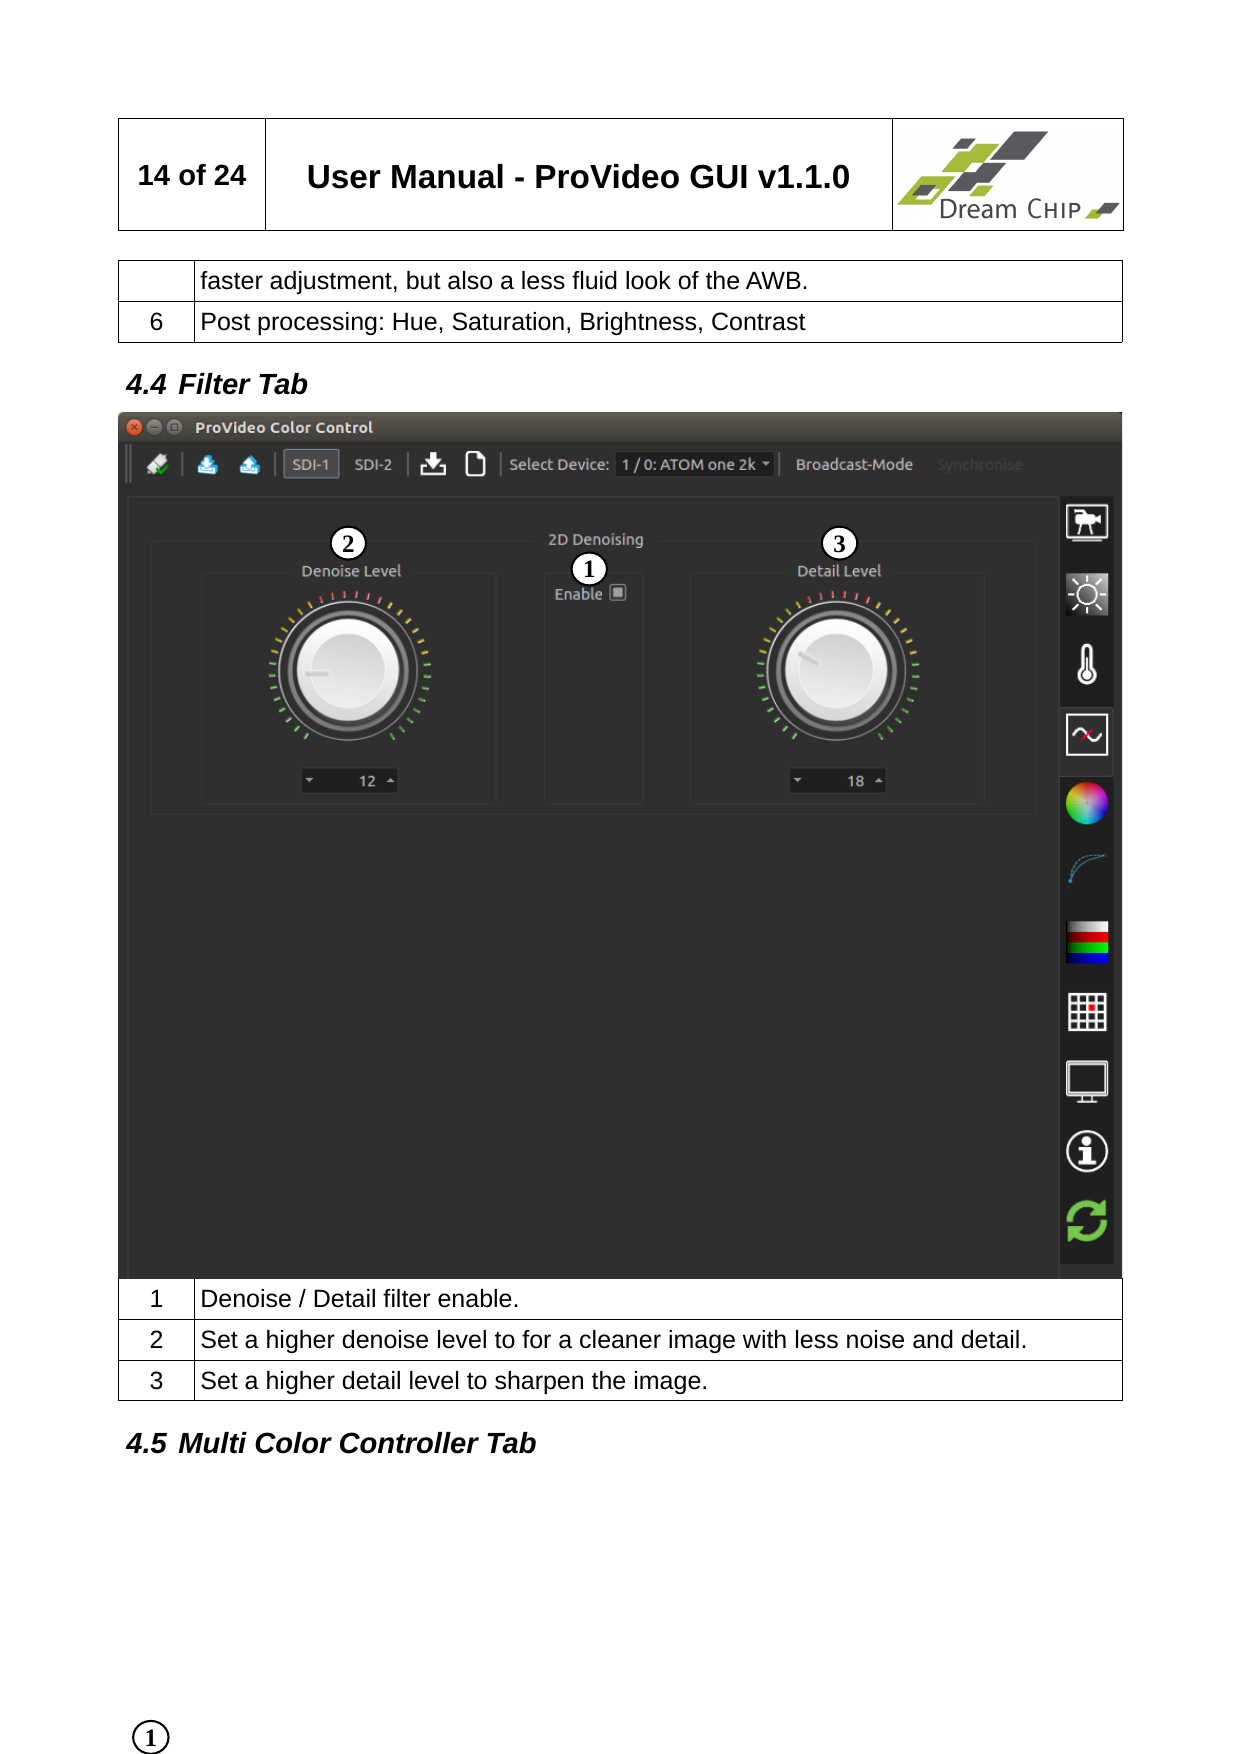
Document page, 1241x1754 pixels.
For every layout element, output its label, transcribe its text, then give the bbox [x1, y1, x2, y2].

picture [118, 412, 1123, 1279]
table_cell [119, 261, 194, 301]
table_cell faster adjustment, but also a less fluid look of the AWB. [195, 261, 1122, 301]
table_cell Set a higher detail level to sharpen the image. [195, 1361, 1122, 1400]
table_cell 6 [119, 302, 194, 341]
subtitle Multi Color Controller Tab [118, 1426, 1122, 1459]
subtitle Filter Tab [118, 367, 1122, 400]
table_cell Post processing: Hue, Saturation, Brightness, Contrast [195, 302, 1122, 341]
table_header Denoise / Detail filter enable. [195, 1279, 1122, 1319]
table_cell Set a higher denoise level to for a cleaner image with less noise and detail. [195, 1320, 1122, 1360]
table_cell 2 [119, 1320, 194, 1360]
table_cell 3 [119, 1361, 194, 1400]
table_header 1 [119, 1279, 194, 1319]
picture [897, 130, 1120, 220]
